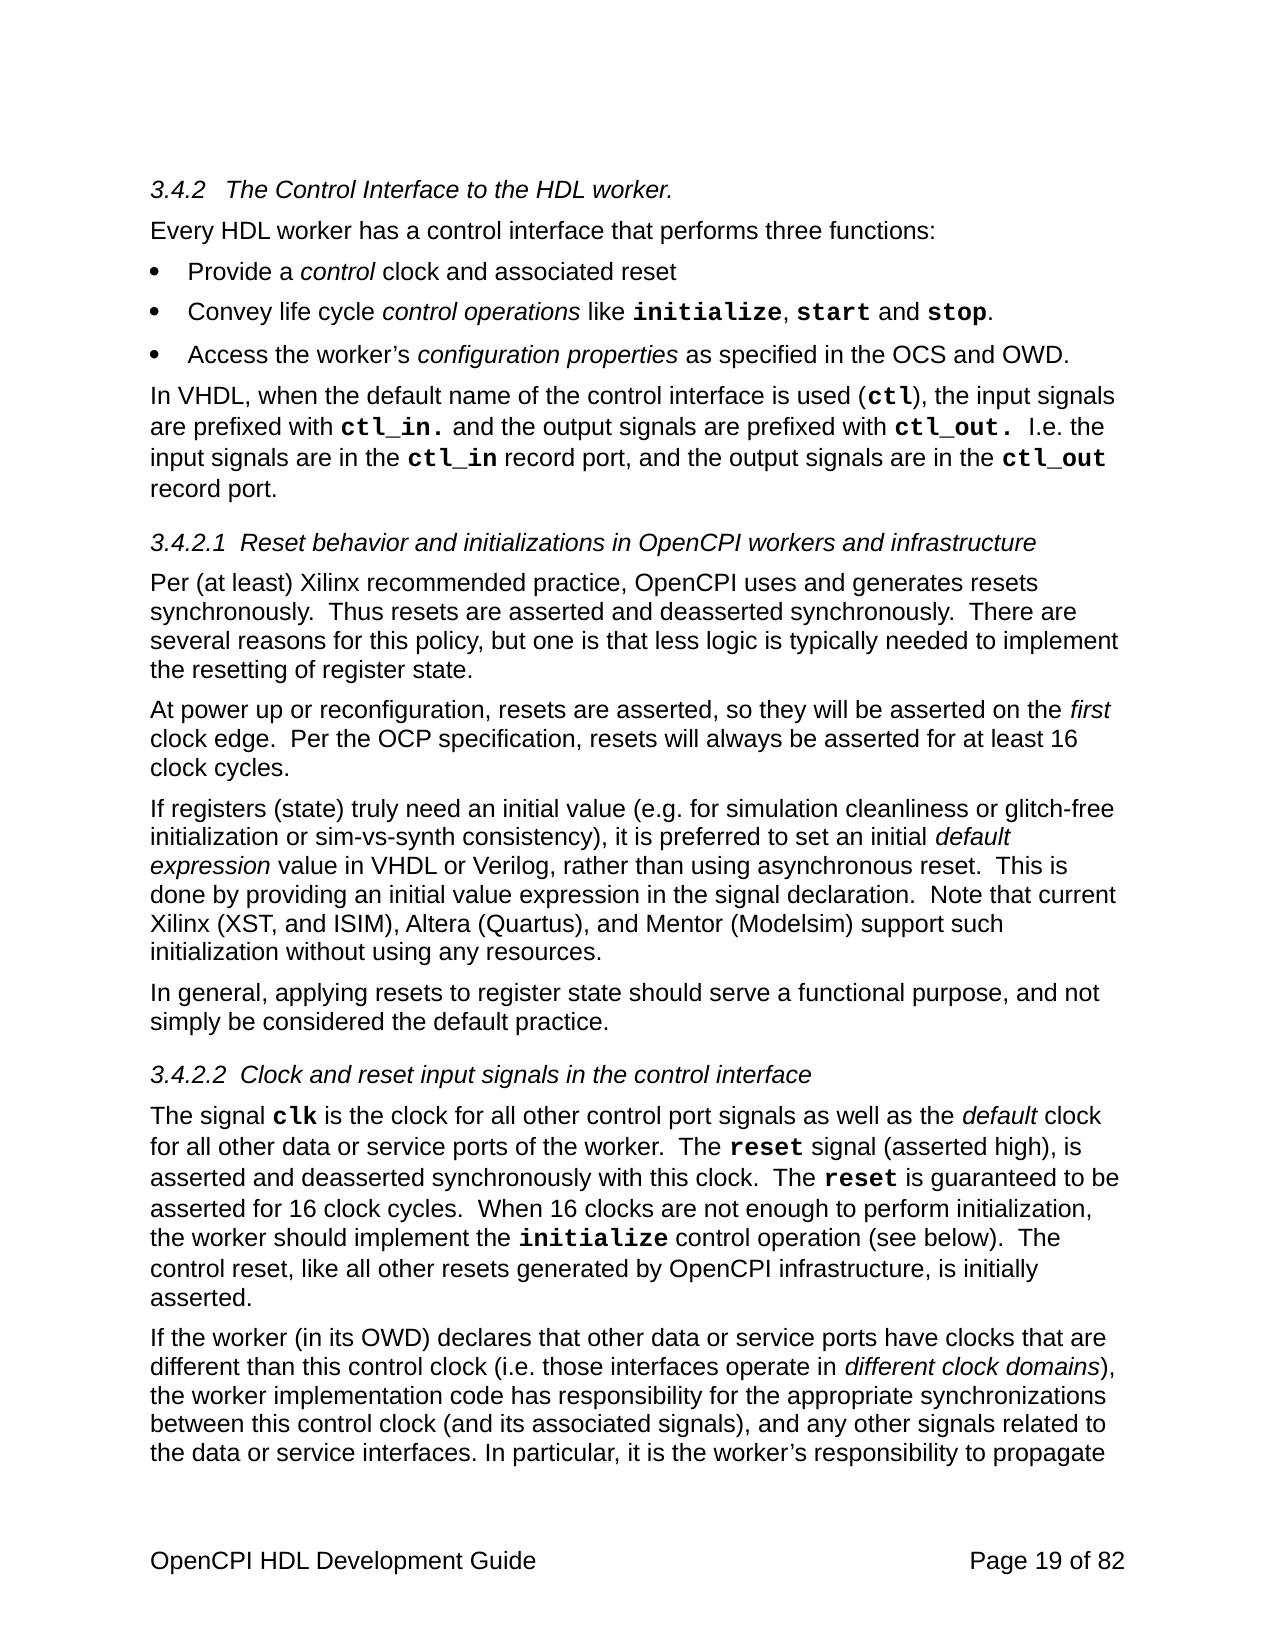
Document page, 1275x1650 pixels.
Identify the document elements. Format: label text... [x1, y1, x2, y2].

subtitle Clock and reset input signals in the control interface [150, 1061, 1125, 1089]
list Convey life cycle control operations like initialize, start and stop. [150, 297, 1125, 328]
subtitle The Control Interface to the HDL worker. [150, 175, 1125, 204]
list Provide a control clock and associated reset [150, 256, 1125, 285]
text In general, applying resets to register state should serve a functional purpose, and not simply be considered the default practice. [150, 978, 1125, 1036]
text If the worker (in its OWD) declares that other data or service ports have clocks that are different than this control clock (i.e. those interfaces operate in different clock domains), the worker implementation code has responsibility for the appropriate synchronizations between this control clock (and its associated signals), and any other signals related to the data or service interfaces. In particular, it is the worker’s responsibility to propagate [150, 1323, 1125, 1467]
list Access the worker’s configuration properties as specified in the OCS and OWD. [150, 340, 1125, 369]
text Per (at least) Xilinx recommended practice, OpenCPI uses and generates resets synchronously. Thus resets are asserted and deasserted synchronously. There are several reasons for this policy, but one is that less logic is typically needed to implement the resetting of register state. [150, 568, 1125, 683]
text Every HDL worker has a control interface that performs three functions: [150, 216, 1125, 244]
text If registers (state) truly need an initial value (e.g. for simulation cleanliness or glitch-free initialization or sim-vs-synth consistency), it is preferred to set an initial default expression value in VHDL or Verilog, rather than using asynchronous reset. This is done by providing an initial value expression in the signal declaration. Note that current Xilinx (XST, and ISIM), Altera (Quartus), and Mentor (Modelsim) support such initialization without using any resources. [150, 793, 1125, 966]
text The signal clk is the clock for all other control port signals as well as the default clock for all other data or service ports of the worker. The reset signal (asserted high), is asserted and deasserted synchronously with this clock. The reset is guaranteed to be asserted for 16 clock cycles. When 16 clocks are not enough to perform initialization, the worker should implement the initialize control operation (see below). The control reset, like all other resets generated by OpenCPI infrastructure, is initially asserted. [150, 1101, 1125, 1311]
subtitle Reset behavior and initializations in OpenCPI workers and infrastructure [150, 528, 1125, 556]
text At power up or reconfiguration, resets are asserted, so they will be asserted on the first clock edge. Per the OCP specification, resets will always be asserted for at least 16 clock cycles. [150, 695, 1125, 782]
text In VHDL, when the default name of the control interface is used (ctl), the input signals are prefixed with ctl_in. and the output signals are prefixed with ctl_out. I.e. the input signals are in the ctl_in record port, and the output signals are in the ctl_out record port. [150, 381, 1125, 503]
